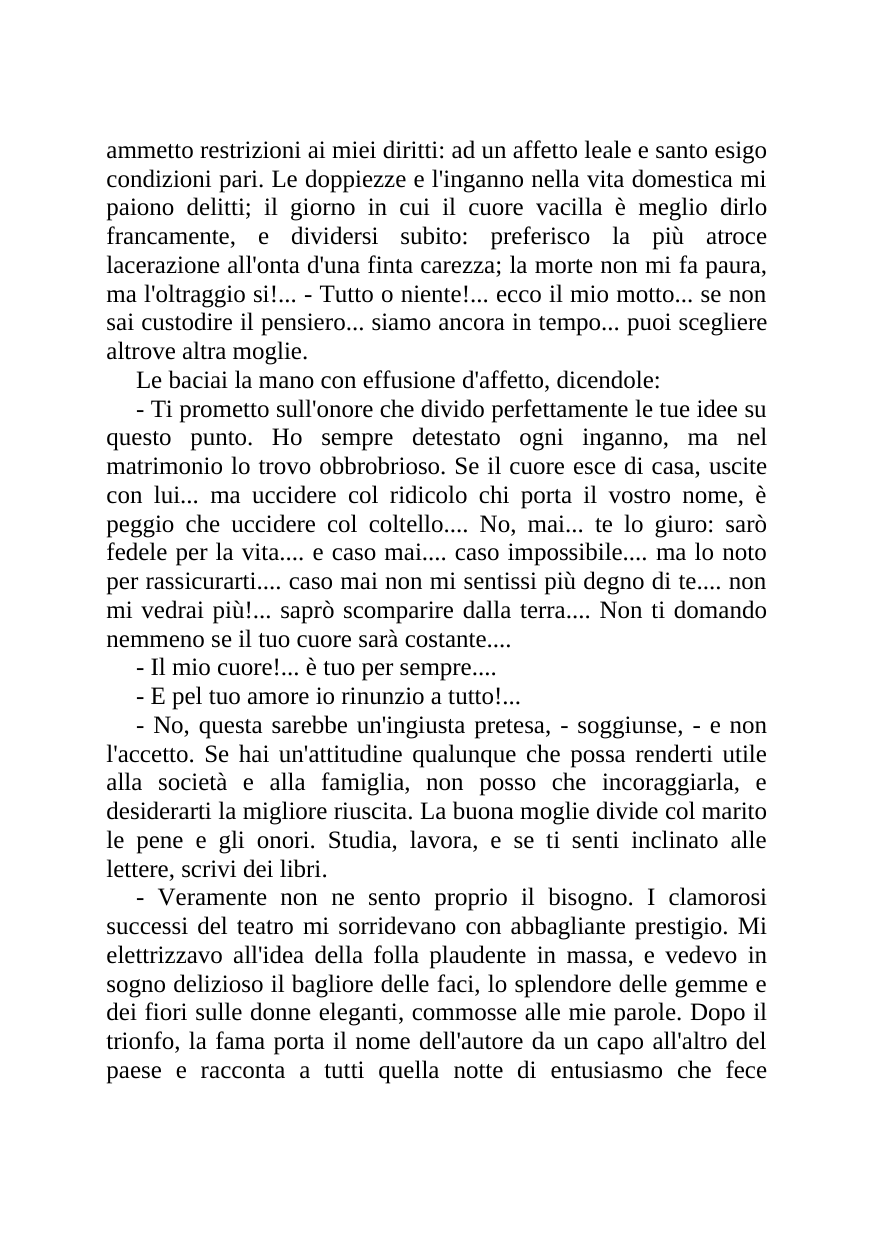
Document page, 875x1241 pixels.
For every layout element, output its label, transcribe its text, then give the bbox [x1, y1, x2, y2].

text - E pel tuo amore io rinunzio a tutto!... [106, 681, 768, 710]
text - Il mio cuore!... è tuo per sempre.... [106, 652, 768, 681]
text - Veramente non ne sento proprio il bisogno. I clamorosi successi del teatro mi sorridevano con abbagliante prestigio. Mi elettrizzavo all'idea della folla plaudente in massa, e vedevo in sogno delizioso il bagliore delle faci, lo splendore delle gemme e dei fiori sulle donne eleganti, commosse alle mie parole. Dopo il trionfo, la fama porta il nome dell'autore da un capo all'altro del paese e racconta a tutti quella notte di entusiasmo che fece [106, 882, 768, 1084]
text - Ti prometto sull'onore che divido perfettamente le tue idee su questo punto. Ho sempre detestato ogni inganno, ma nel matrimonio lo trovo obbrobrioso. Se il cuore esce di casa, uscite con lui... ma uccidere col ridicolo chi porta il vostro nome, è peggio che uccidere col coltello.... No, mai... te lo giuro: sarò fedele per la vita.... e caso mai.... caso impossibile.... ma lo noto per rassicurarti.... caso mai non mi sentissi più degno di te.... non mi vedrai più!... saprò scomparire dalla terra.... Non ti domando nemmeno se il tuo cuore sarà costante.... [106, 394, 768, 652]
text Le baciai la mano con effusione d'affetto, dicendole: [106, 365, 768, 394]
text - No, questa sarebbe un'ingiusta pretesa, - soggiunse, - e non l'accetto. Se hai un'attitudine qualunque che possa renderti utile alla società e alla famiglia, non posso che incoraggiarla, e desiderarti la migliore riuscita. La buona moglie divide col marito le pene e gli onori. Studia, lavora, e se ti senti inclinato alle lettere, scrivi dei libri. [106, 710, 768, 882]
text ammetto restrizioni ai miei diritti: ad un affetto leale e santo esigo condizioni pari. Le doppiezze e l'inganno nella vita domestica mi paiono delitti; il giorno in cui il cuore vacilla è meglio dirlo francamente, e dividersi subito: preferisco la più atroce lacerazione all'onta d'una finta carezza; la morte non mi fa paura, ma l'oltraggio si!... - Tutto o niente!... ecco il mio motto... se non sai custodire il pensiero... siamo ancora in tempo... puoi scegliere altrove altra moglie. [106, 135, 768, 365]
